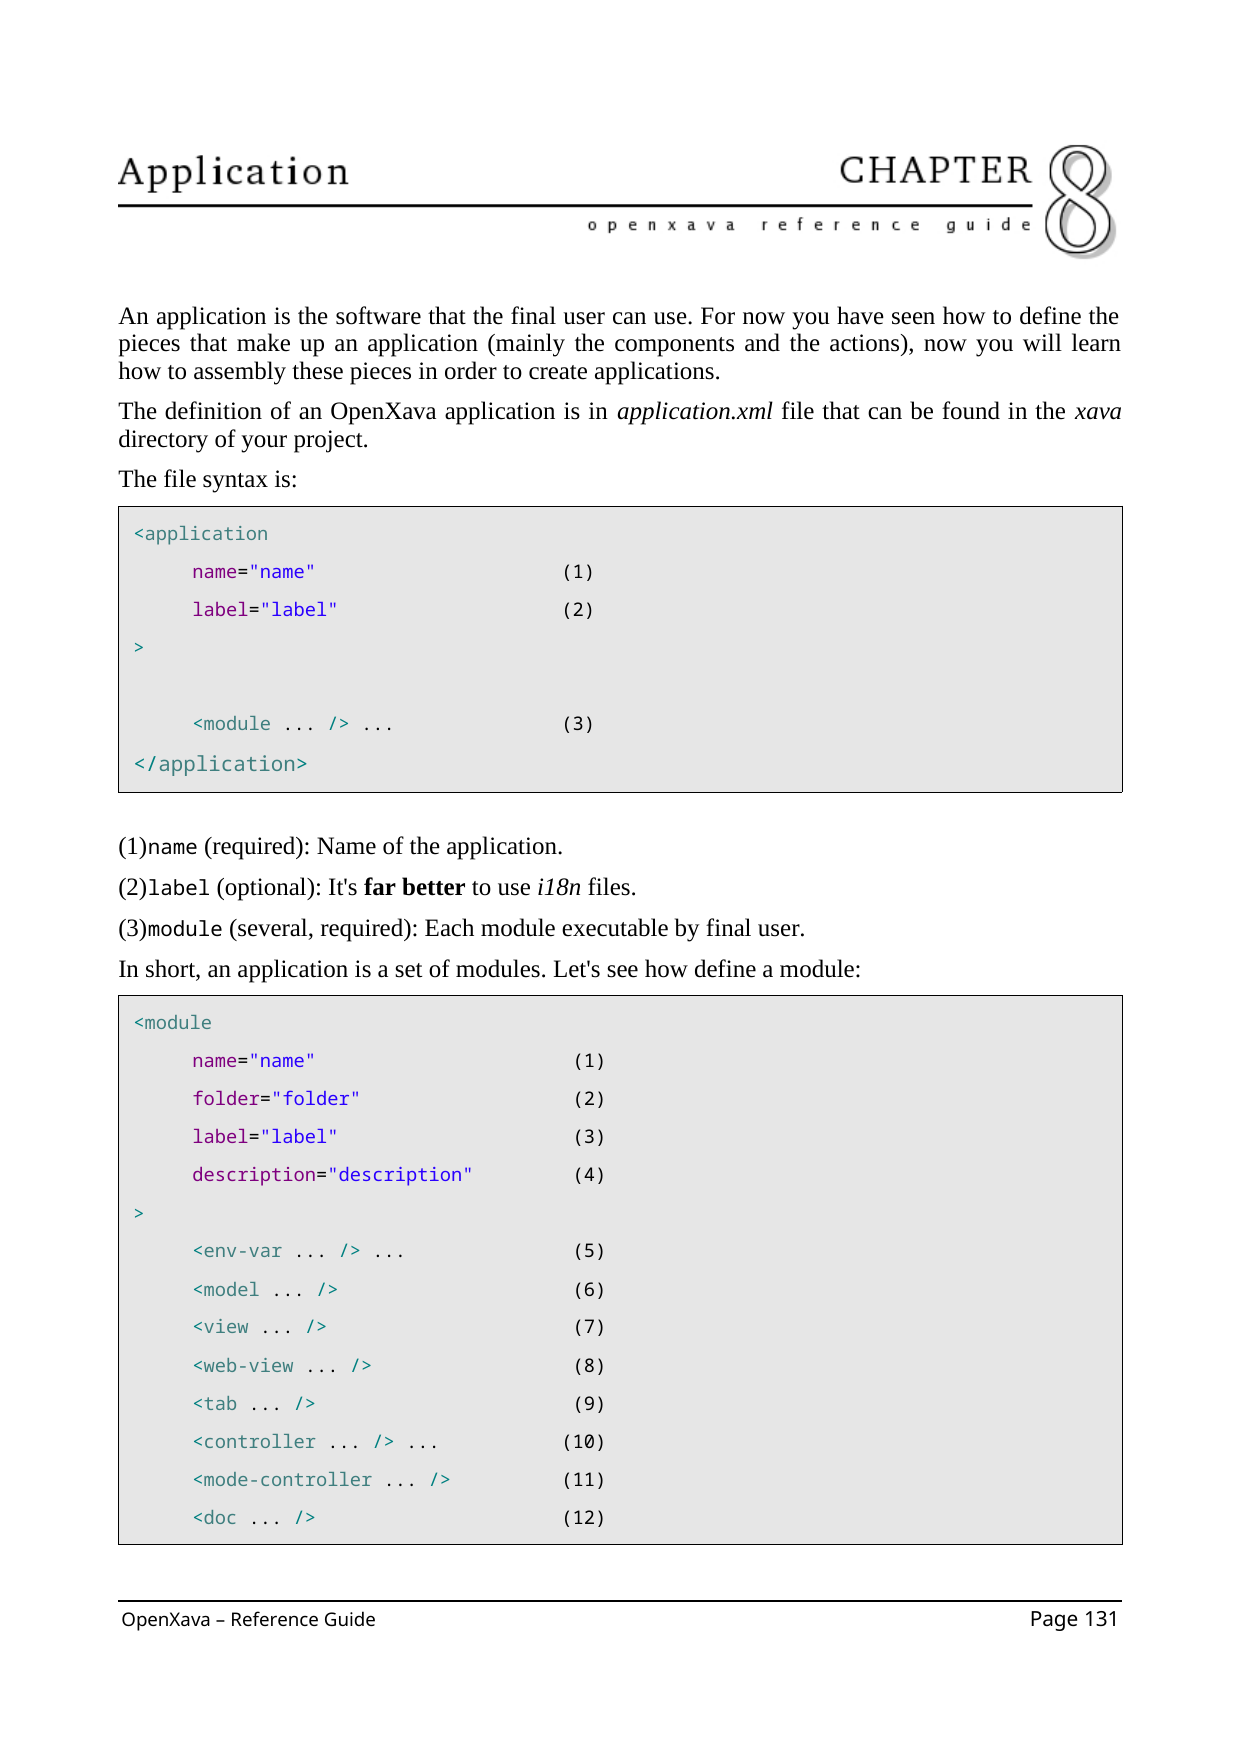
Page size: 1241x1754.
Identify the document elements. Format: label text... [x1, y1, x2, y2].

text name="name" (1) [119, 1033, 1122, 1071]
text <model ... /> (6) [119, 1261, 1122, 1299]
text > [119, 620, 1122, 658]
text <application [119, 507, 1122, 544]
text An application is the software that the final user can use. For now you have seen how to define the pieces that make up an application (mainly the components and the actions), now you will learn how to assembly these pieces in order to create applications. [118, 302, 1122, 385]
text The file syntax is: [118, 465, 1122, 493]
text <mode-controller ... /> (11) [119, 1451, 1122, 1489]
text <web-view ... /> (8) [119, 1337, 1122, 1375]
picture [118, 118, 1122, 288]
text <tab ... /> (9) [119, 1375, 1122, 1413]
list label (optional): It's far better to use i18n files. [118, 873, 1122, 901]
text In short, an application is a set of modules. Let's see how define a module: [118, 955, 1122, 982]
text </application> [119, 734, 1122, 792]
text <env-var ... /> ... (5) [119, 1223, 1122, 1261]
text description="description" (4) [119, 1147, 1122, 1185]
list name (required): Name of the application. [118, 832, 1122, 861]
text <module [119, 996, 1122, 1033]
list module (several, required): Each module executable by final user. [118, 914, 1122, 942]
text label="label" (2) [119, 582, 1122, 620]
text name="name" (1) [119, 544, 1122, 582]
text folder="folder" (2) [119, 1071, 1122, 1109]
text <controller ... /> ... (10) [119, 1413, 1122, 1451]
text <module ... /> ... (3) [119, 696, 1122, 734]
text <doc ... /> (12) [119, 1489, 1122, 1544]
text <view ... /> (7) [119, 1299, 1122, 1337]
text label="label" (3) [119, 1109, 1122, 1147]
text > [119, 1185, 1122, 1223]
text The definition of an OpenXava application is in application.xml file that can be found in the xava directory of your project. [118, 397, 1122, 453]
